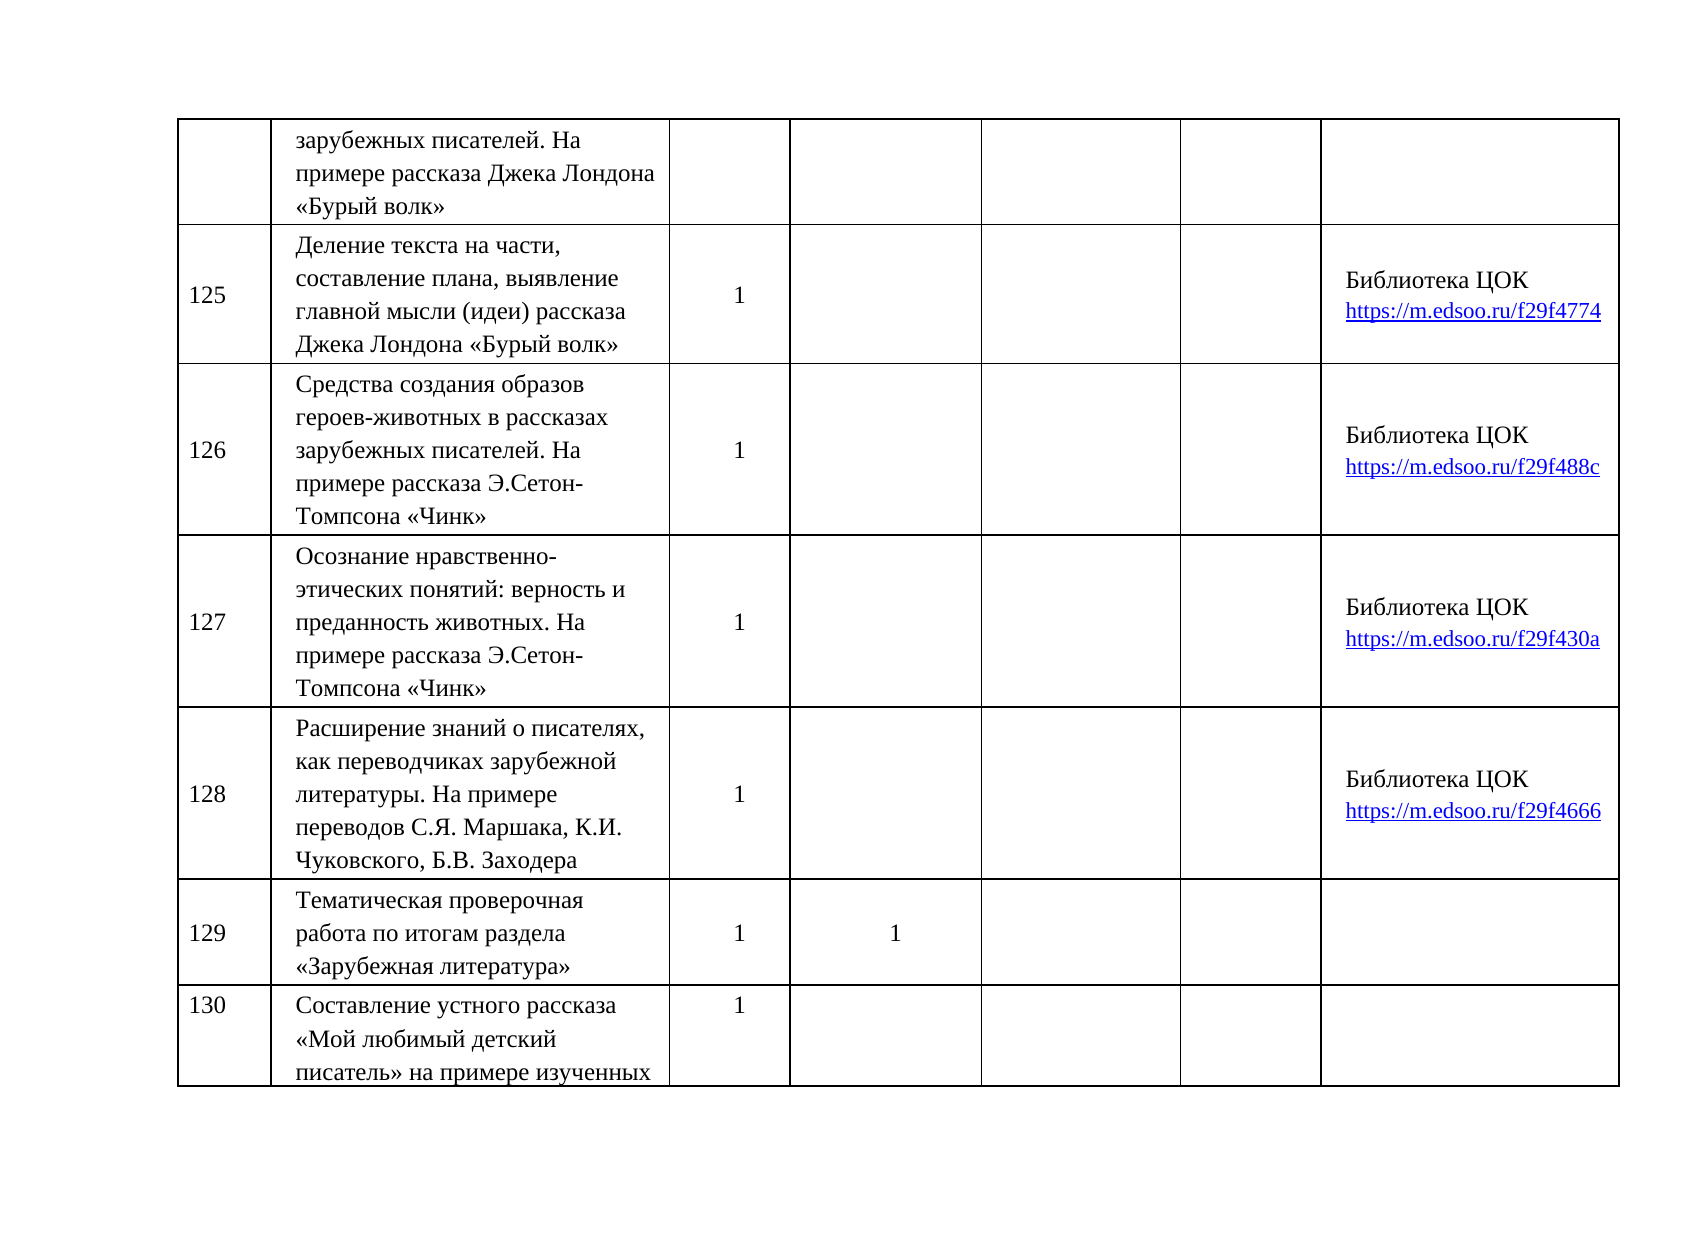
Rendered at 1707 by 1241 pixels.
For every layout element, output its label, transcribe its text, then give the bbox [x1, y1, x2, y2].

table_cell [982, 986, 1180, 1085]
table_cell 1 [670, 536, 789, 706]
table_cell зарубежных писателей. На примере рассказа Джека Лондона «Бурый волк» [272, 120, 669, 223]
table_cell [1322, 986, 1618, 1085]
table_cell [1181, 708, 1320, 878]
table_cell [791, 364, 981, 534]
table_cell [1181, 364, 1320, 534]
table_cell 1 [670, 225, 789, 362]
table_cell [982, 364, 1180, 534]
table_cell 125 [179, 225, 270, 362]
table_cell 1 [670, 880, 789, 984]
table_cell [791, 120, 981, 223]
table_cell [982, 225, 1180, 362]
table_cell Средства создания образов героев-животных в рассказах зарубежных писателей. На примере рассказа Э.Сетон-Томпсона «Чинк» [272, 364, 669, 534]
table_cell Библиотека ЦОК https://m.edsoo.ru/f29f4774 [1322, 225, 1618, 362]
table_cell [982, 120, 1180, 223]
table_cell [1181, 225, 1320, 362]
table_cell 130 [179, 986, 270, 1085]
table_cell Расширение знаний о писателях, как переводчиках зарубежной литературы. На примере переводов С.Я. Маршака, К.И. Чуковского, Б.В. Заходера [272, 708, 669, 878]
table_cell 128 [179, 708, 270, 878]
table_cell 127 [179, 536, 270, 706]
table_cell Библиотека ЦОК https://m.edsoo.ru/f29f4666 [1322, 708, 1618, 878]
table_cell [179, 120, 270, 223]
table_cell Библиотека ЦОК https://m.edsoo.ru/f29f488c [1322, 364, 1618, 534]
table_cell Деление текста на части, составление плана, выявление главной мысли (идеи) рассказа Джека Лондона «Бурый волк» [272, 225, 669, 362]
table_cell 1 [670, 708, 789, 878]
table_cell [1181, 880, 1320, 984]
table_cell Тематическая проверочная работа по итогам раздела «Зарубежная литература» [272, 880, 669, 984]
table_cell [1322, 880, 1618, 984]
table_cell Осознание нравственно-этических понятий: верность и преданность животных. На примере рассказа Э.Сетон-Томпсона «Чинк» [272, 536, 669, 706]
table_cell [791, 986, 981, 1085]
table_cell [1322, 120, 1618, 223]
table_cell 1 [670, 986, 789, 1085]
table_cell [791, 225, 981, 362]
table_cell Составление устного рассказа «Мой любимый детский писатель» на примере изученных [272, 986, 669, 1085]
table_cell [1181, 120, 1320, 223]
table_cell [791, 536, 981, 706]
table_cell [1181, 536, 1320, 706]
table_cell 129 [179, 880, 270, 984]
table_cell [1181, 986, 1320, 1085]
table_cell 1 [791, 880, 981, 984]
table_cell [791, 708, 981, 878]
table_cell Библиотека ЦОК https://m.edsoo.ru/f29f430a [1322, 536, 1618, 706]
table_cell [982, 880, 1180, 984]
table_cell [670, 120, 789, 223]
table_cell [982, 536, 1180, 706]
table_cell [982, 708, 1180, 878]
table_cell 1 [670, 364, 789, 534]
table_cell 126 [179, 364, 270, 534]
